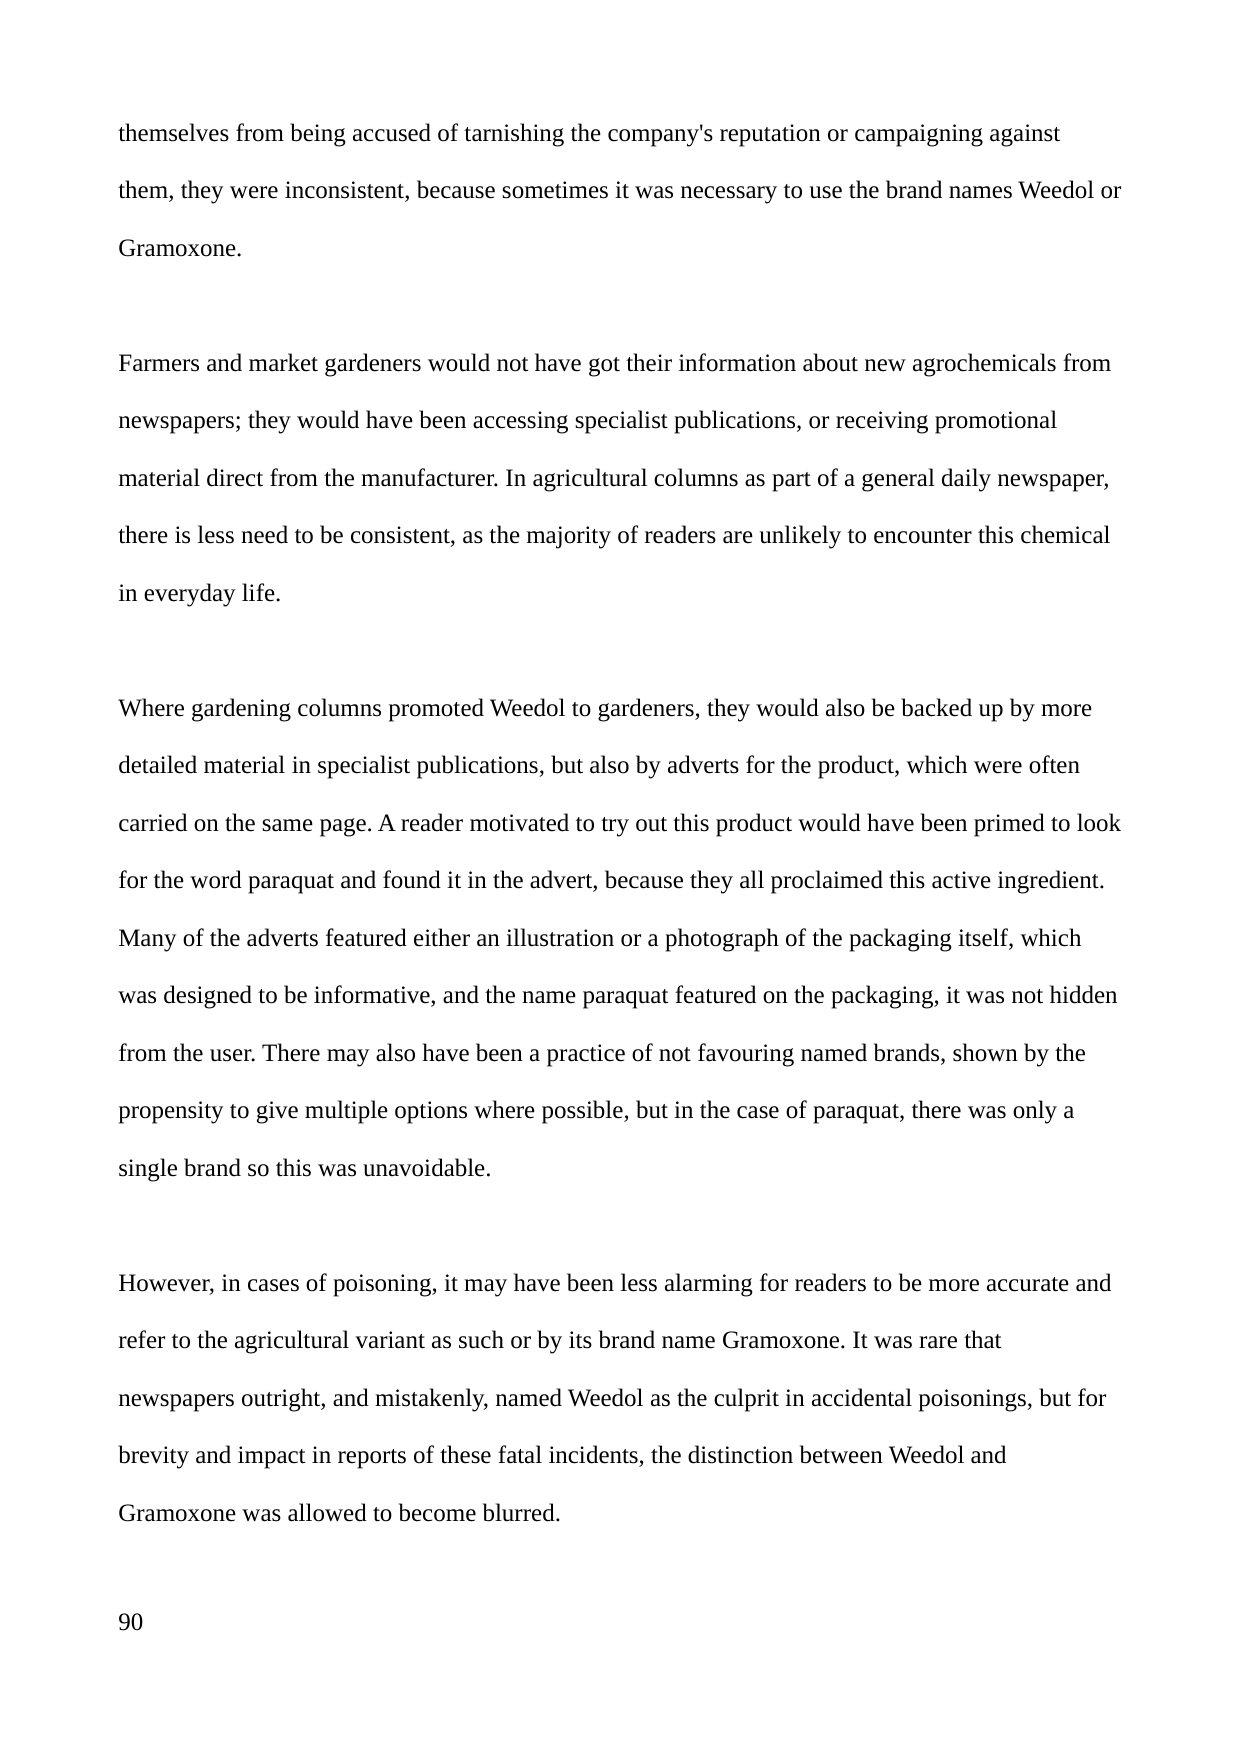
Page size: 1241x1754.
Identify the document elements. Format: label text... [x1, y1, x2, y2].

text However, in cases of poisoning, it may have been less alarming for readers to be more accurate and refer to the agricultural variant as such or by its brand name Gramoxone. It was rare that newspapers outright, and mistakenly, named Weedol as the culprit in accidental poisonings, but for brevity and impact in reports of these fatal incidents, the distinction between Weedol and Gramoxone was allowed to become blurred. [118, 1268, 1122, 1527]
text themselves from being accused of tarnishing the company's reputation or campaigning against them, they were inconsistent, because sometimes it was necessary to use the brand names Weedol or Gramoxone. [118, 118, 1122, 262]
text Where gardening columns promoted Weedol to gardeners, they would also be backed up by more detailed material in specialist publications, but also by adverts for the product, which were often carried on the same page. A reader motivated to try out this product would have been primed to look for the word paraquat and found it in the advert, because they all proclaimed this active ingredient. Many of the adverts featured either an illustration or a photograph of the packaging itself, which was designed to be informative, and the name paraquat featured on the packaging, it was not hidden from the user. There may also have been a practice of not favouring named brands, shown by the propensity to give multiple options where possible, but in the case of paraquat, there was only a single brand so this was unavoidable. [118, 693, 1122, 1182]
text Farmers and market gardeners would not have got their information about new agrochemicals from newspapers; they would have been accessing specialist publications, or receiving promotional material direct from the manufacturer. In agricultural columns as part of a general daily newspaper, there is less need to be consistent, as the majority of readers are unlikely to encounter this chemical in everyday life. [118, 348, 1122, 607]
